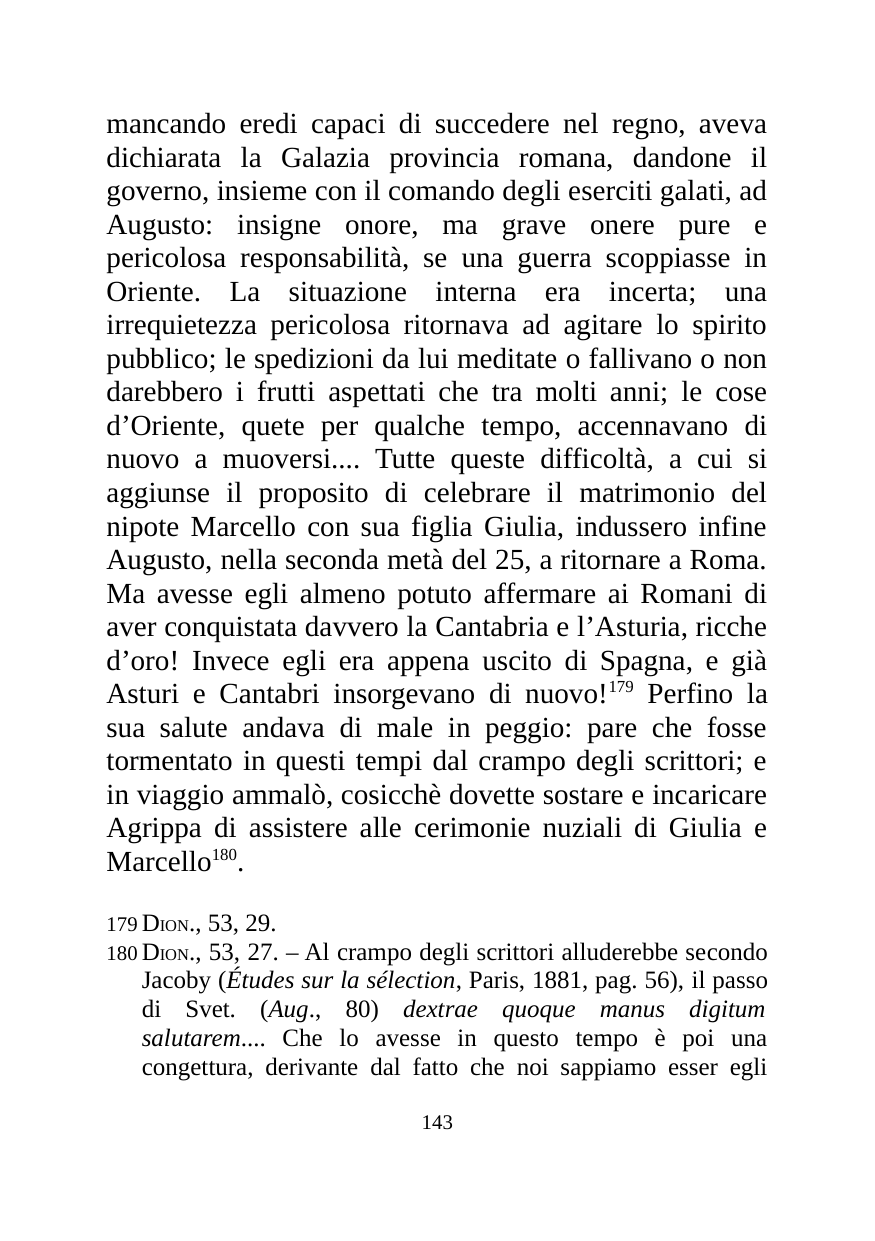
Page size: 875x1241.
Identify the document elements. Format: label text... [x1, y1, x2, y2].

text Dion., 53, 27. – Al crampo degli scrittori alluderebbe secondo Jacoby (Études sur la sélection, Paris, 1881, pag. 56), il passo di Svet. (Aug., 80) dextrae quoque manus digitum salutarem.... Che lo avesse in questo tempo è poi una congettura, derivante dal fatto che noi sappiamo esser egli [106, 937, 768, 1080]
text Dion., 53, 29. [106, 908, 768, 937]
text mancando eredi capaci di succedere nel regno, aveva dichiarata la Galazia provincia romana, dandone il governo, insieme con il comando degli eserciti galati, ad Augusto: insigne onore, ma grave onere pure e pericolosa responsabilità, se una guerra scoppiasse in Oriente. La situazione interna era incerta; una irrequietezza pericolosa ritornava ad agitare lo spirito pubblico; le spedizioni da lui meditate o fallivano o non darebbero i frutti aspettati che tra molti anni; le cose d’Oriente, quete per qualche tempo, accennavano di nuovo a muoversi.... Tutte queste difficoltà, a cui si aggiunse il proposito di celebrare il matrimonio del nipote Marcello con sua figlia Giulia, indussero infine Augusto, nella seconda metà del 25, a ritornare a Roma. Ma avesse egli almeno potuto affermare ai Romani di aver conquistata davvero la Cantabria e l’Asturia, ricche d’oro! Invece egli era appena uscito di Spagna, e già Asturi e Cantabri insorgevano di nuovo! Perfino la sua salute andava di male in peggio: pare che fosse tormentato in questi tempi dal crampo degli scrittori; e in viaggio ammalò, cosicchè dovette sostare e incaricare Agrippa di assistere alle cerimonie nuziali di Giulia e Marcello. [106, 106, 768, 878]
